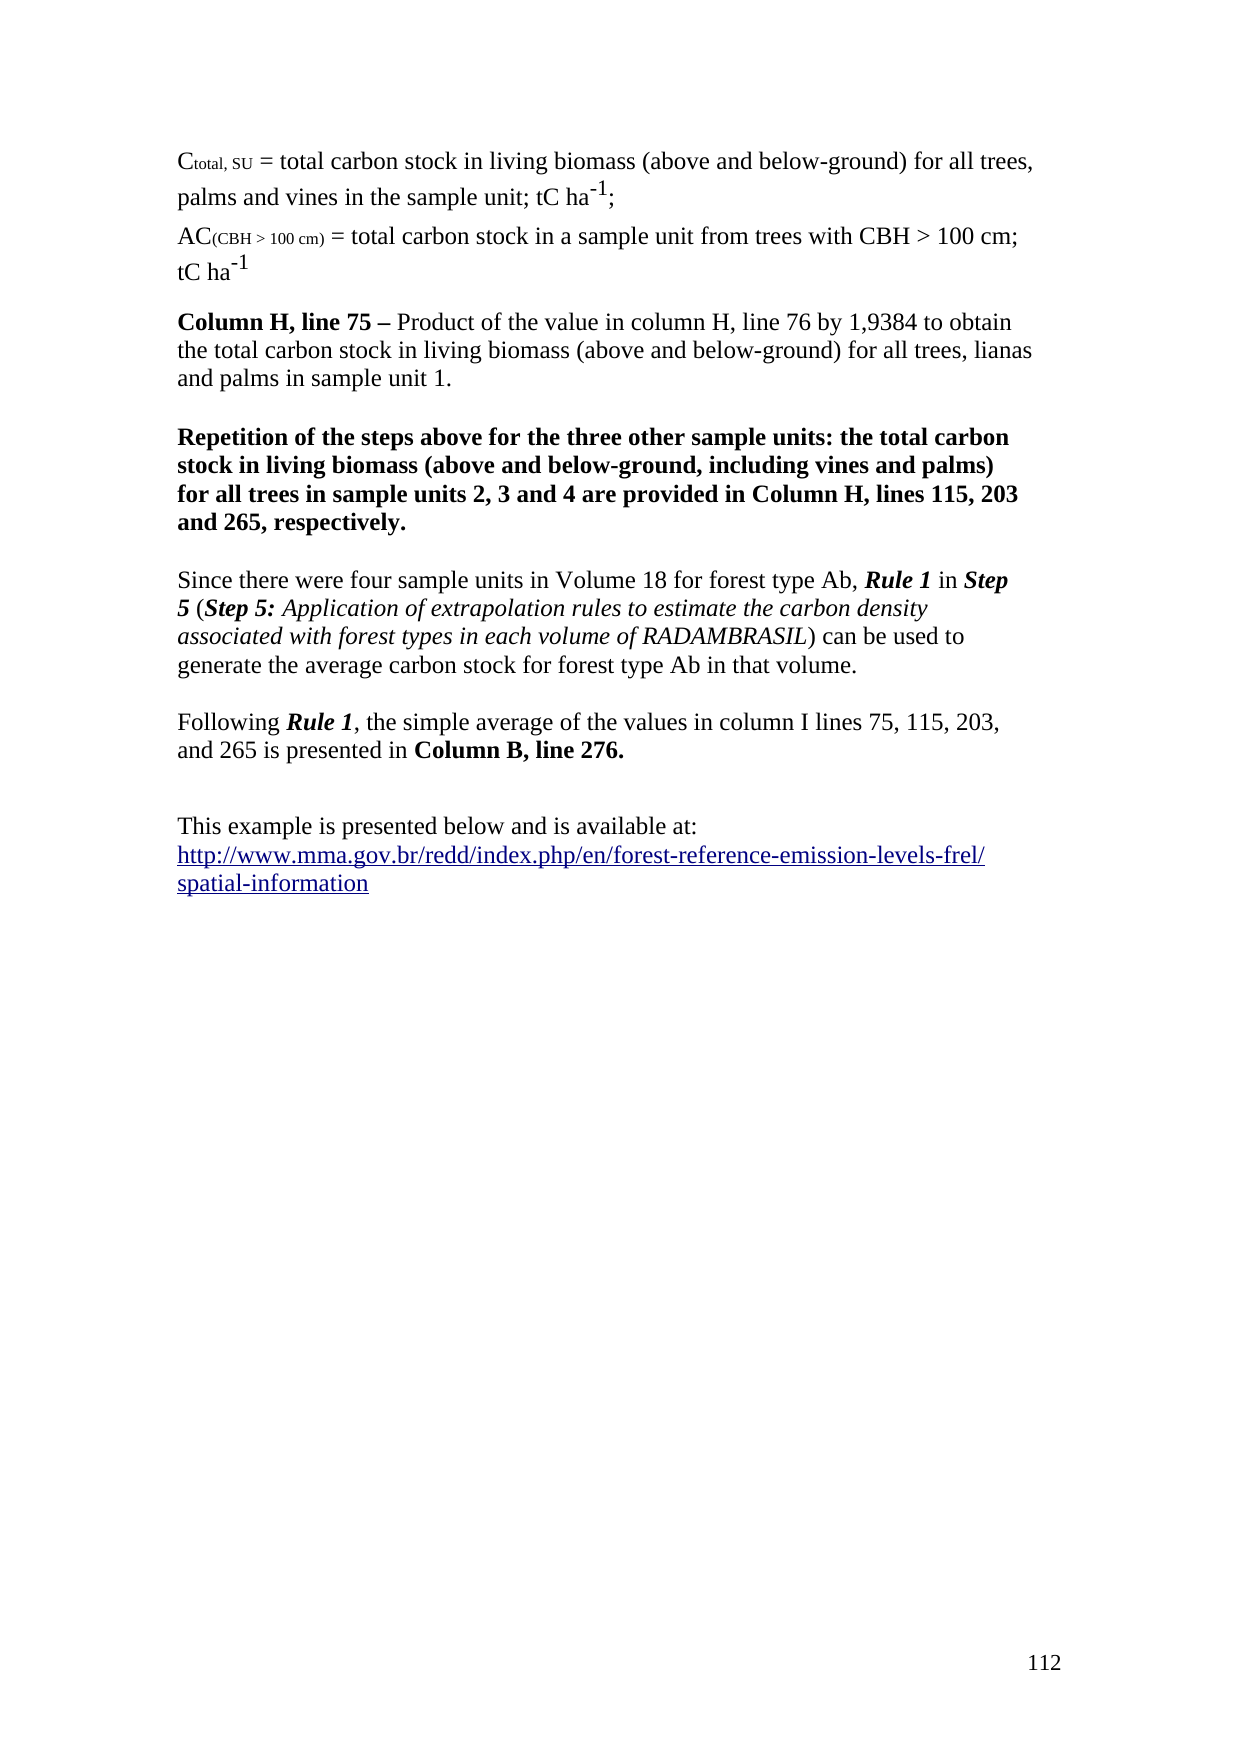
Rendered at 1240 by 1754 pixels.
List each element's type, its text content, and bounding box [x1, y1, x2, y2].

text Column H, line 75 – Product of the value in column H, line 76 by 1,9384 to obtain the total carbon stock in living biomass (above and below-ground) for all trees, lianas and palms in sample unit 1. [177, 308, 1047, 392]
text Repetition of the steps above for the three other sample units: the total carbon stock in living biomass (above and below-ground, including vines and palms) for all trees in sample units 2, 3 and 4 are provided in Column H, lines 115, 203 and 265, respectively. [177, 423, 1031, 536]
text This example is presented below and is available at: http://www.mma.gov.br/redd/index.php/en/forest-reference-emission-levels-frel/spatial-information [177, 812, 1056, 897]
text Ctotal, SU = total carbon stock in living biomass (above and below-ground) for all trees, palms and vines in the sample unit; tC ha-1; [177, 147, 1062, 213]
text AC(CBH > 100 cm) = total carbon stock in a sample unit from trees with CBH > 100 cm; tC ha-1 [177, 222, 1047, 288]
text 112 [1027, 1649, 1089, 1675]
text Following Rule 1, the simple average of the values in column I lines 75, 115, 203, and 265 is presented in Column B, line 276. [177, 709, 1041, 764]
text Since there were four sample units in Volume 18 for forest type Ab, Rule 1 in Step 5 (Step 5: Application of extrapolation rules to estimate the carbon density associated with forest types in each volume of RADAMBRASIL) can be used to generate the average carbon stock for forest type Ab in that volume. [177, 566, 1020, 678]
